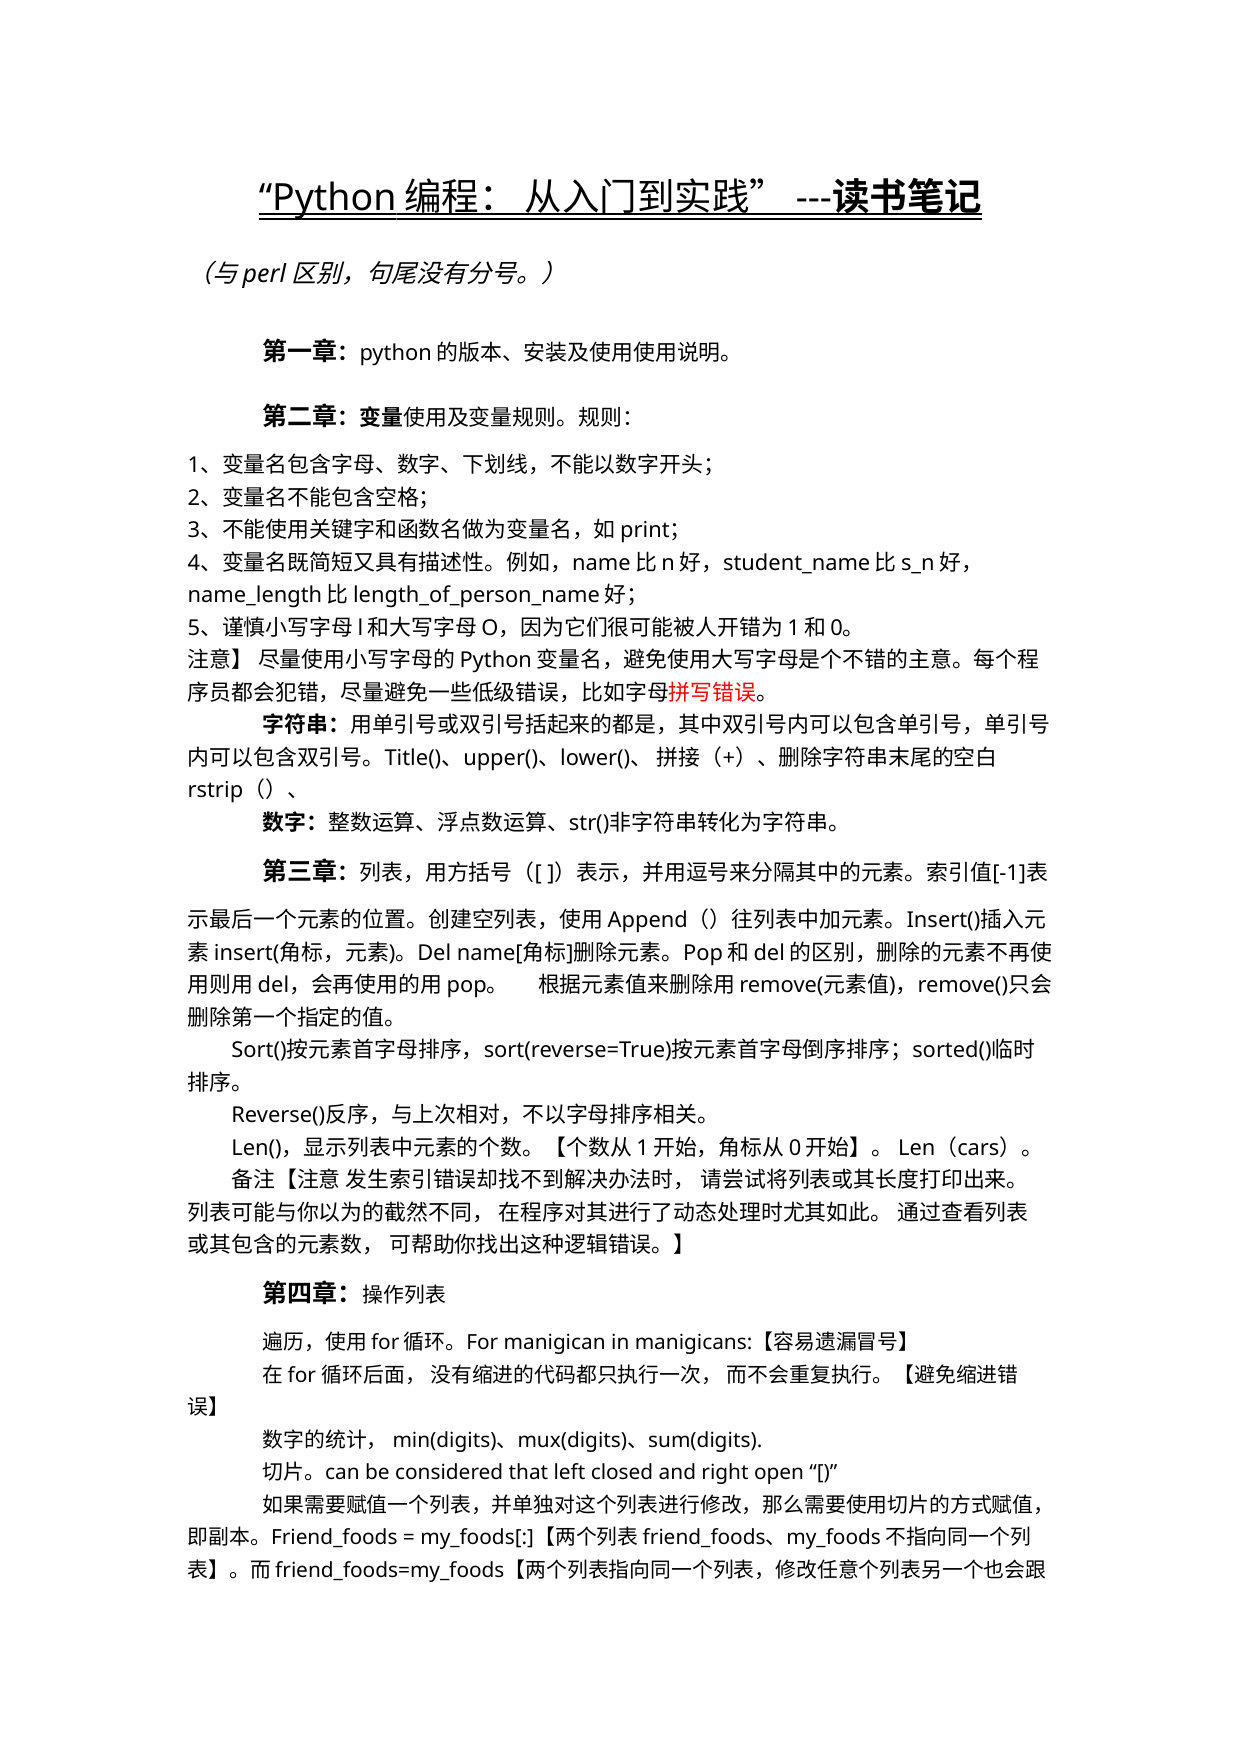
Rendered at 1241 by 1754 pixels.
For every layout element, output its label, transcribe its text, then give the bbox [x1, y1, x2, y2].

text 字符串：用单引号或双引号括起来的都是，其中双引号内可以包含单引号，单引号内可以包含双引号。Title()、upper()、lower()、 拼接（+）、删除字符串末尾的空白rstrip（）、 [187, 707, 1053, 804]
text Len()，显示列表中元素的个数。【个数从1开始，角标从0开始】。 Len（cars）。 [187, 1129, 1053, 1162]
text Sort()按元素首字母排序，sort(reverse=True)按元素首字母倒序排序；sorted()临时排序。 [187, 1032, 1053, 1097]
text 第一章：python的版本、安装及使用使用说明。 [187, 317, 1053, 382]
text 切片。can be considered that left closed and right open “[)” [187, 1454, 1053, 1487]
text 第四章：操作列表 [187, 1259, 1053, 1324]
text 在for 循环后面， 没有缩进的代码都只执行一次， 而不会重复执行。【避免缩进错误】 [187, 1357, 1053, 1422]
text （与perl区别，句尾没有分号。） [187, 239, 1053, 304]
text 备注【注意 发生索引错误却找不到解决办法时， 请尝试将列表或其长度打印出来。 列表可能与你以为的截然不同， 在程序对其进行了动态处理时尤其如此。 通过查看列表 [187, 1162, 1053, 1227]
text Reverse()反序，与上次相对，不以字母排序相关。 [187, 1097, 1053, 1129]
text 第二章：变量使用及变量规则。规则： [187, 382, 1053, 447]
text 遍历，使用for循环。For manigican in manigicans:【容易遗漏冒号】 [187, 1324, 1053, 1357]
text 数字的统计， min(digits)、mux(digits)、sum(digits). [187, 1422, 1053, 1454]
text 第三章：列表，用方括号（[ ]）表示，并用逗号来分隔其中的元素。索引值[-1]表示最后一个元素的位置。创建空列表，使用Append（）往列表中加元素。Insert()插入元素insert(角标，元素)。Del name[角标]删除元素。Pop和del的区别，删除的元素不再使用则用del，会再使用的用pop。 根据元素值来删除用remove(元素值)，remove()只会删除第一个指定的值。 [187, 837, 1053, 1032]
text 如果需要赋值一个列表，并单独对这个列表进行修改，那么需要使用切片的方式赋值，即副本。Friend_foods = my_foods[:]【两个列表friend_foods、my_foods不指向同一个列表】。而friend_foods=my_foods【两个列表指向同一个列表，修改任意个列表另一个也会跟 [187, 1487, 1053, 1584]
text 1、变量名包含字母、数字、下划线，不能以数字开头； [187, 447, 1053, 479]
text 数字：整数运算、浮点数运算、str()非字符串转化为字符串。 [187, 804, 1053, 837]
text 或其包含的元素数， 可帮助你找出这种逻辑错误。】 [187, 1227, 1053, 1259]
text 4、变量名既简短又具有描述性。例如，name比n好，student_name比s_n好，name_length比length_of_person_name好； [187, 544, 1053, 609]
text 5、谨慎小写字母l和大写字母O，因为它们很可能被人开错为1和0。 [187, 609, 1053, 642]
text 2、变量名不能包含空格； [187, 479, 1053, 512]
text 3、不能使用关键字和函数名做为变量名，如print； [187, 512, 1053, 544]
text 注意】 尽量使用小写字母的Python变量名，避免使用大写字母是个不错的主意。每个程序员都会犯错，尽量避免一些低级错误，比如字母拼写错误。 [187, 642, 1053, 707]
text “Python编程： 从入门到实践” ---读书笔记 [187, 162, 1053, 227]
